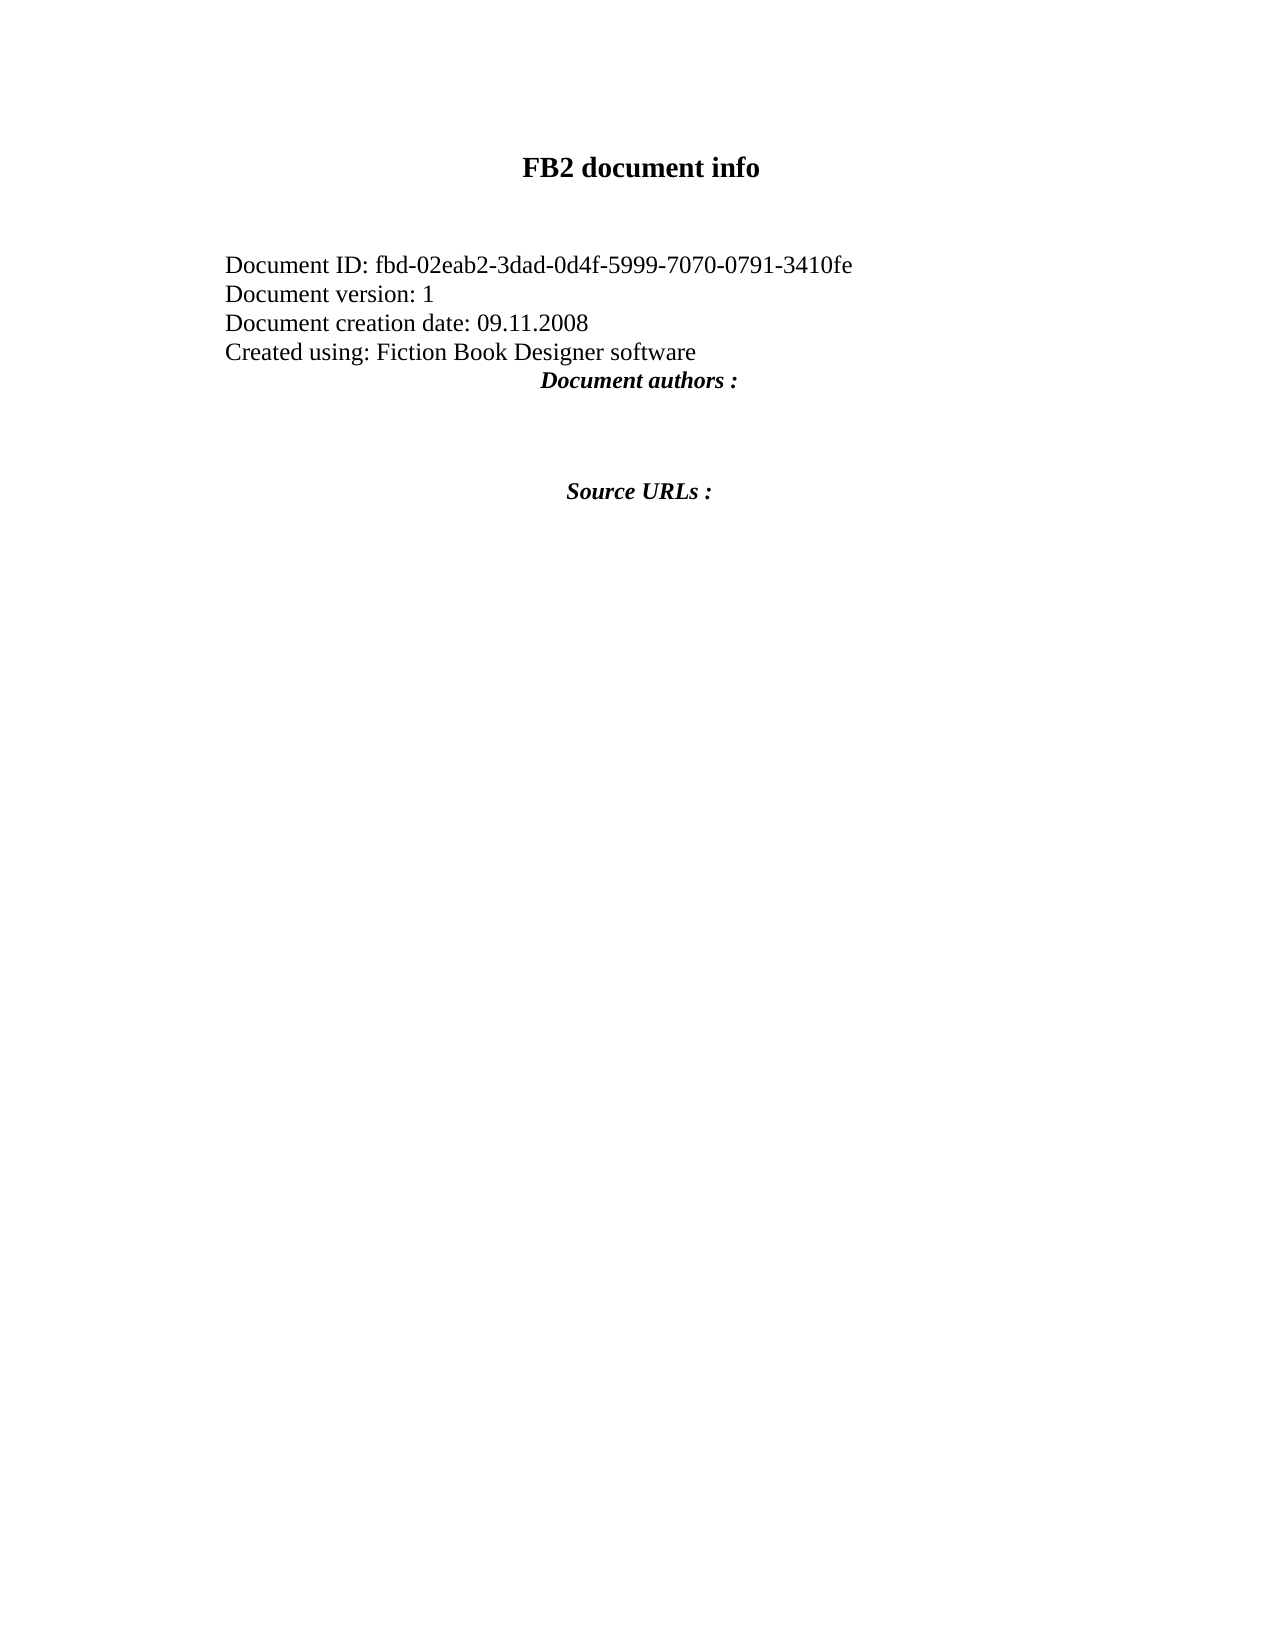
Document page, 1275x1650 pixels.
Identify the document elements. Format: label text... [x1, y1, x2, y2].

text Document ID: fbd-02eab2-3dad-0d4f-5999-7070-0791-3410fe [150, 251, 1125, 279]
text Created using: Fiction Book Designer software [150, 337, 1125, 366]
text Document version: 1 [150, 279, 1125, 308]
text Document creation date: 09.11.2008 [150, 308, 1125, 337]
subtitle Document authors : [150, 366, 1125, 393]
subtitle Source URLs : [150, 477, 1125, 505]
subtitle FB2 document info [150, 150, 1125, 183]
